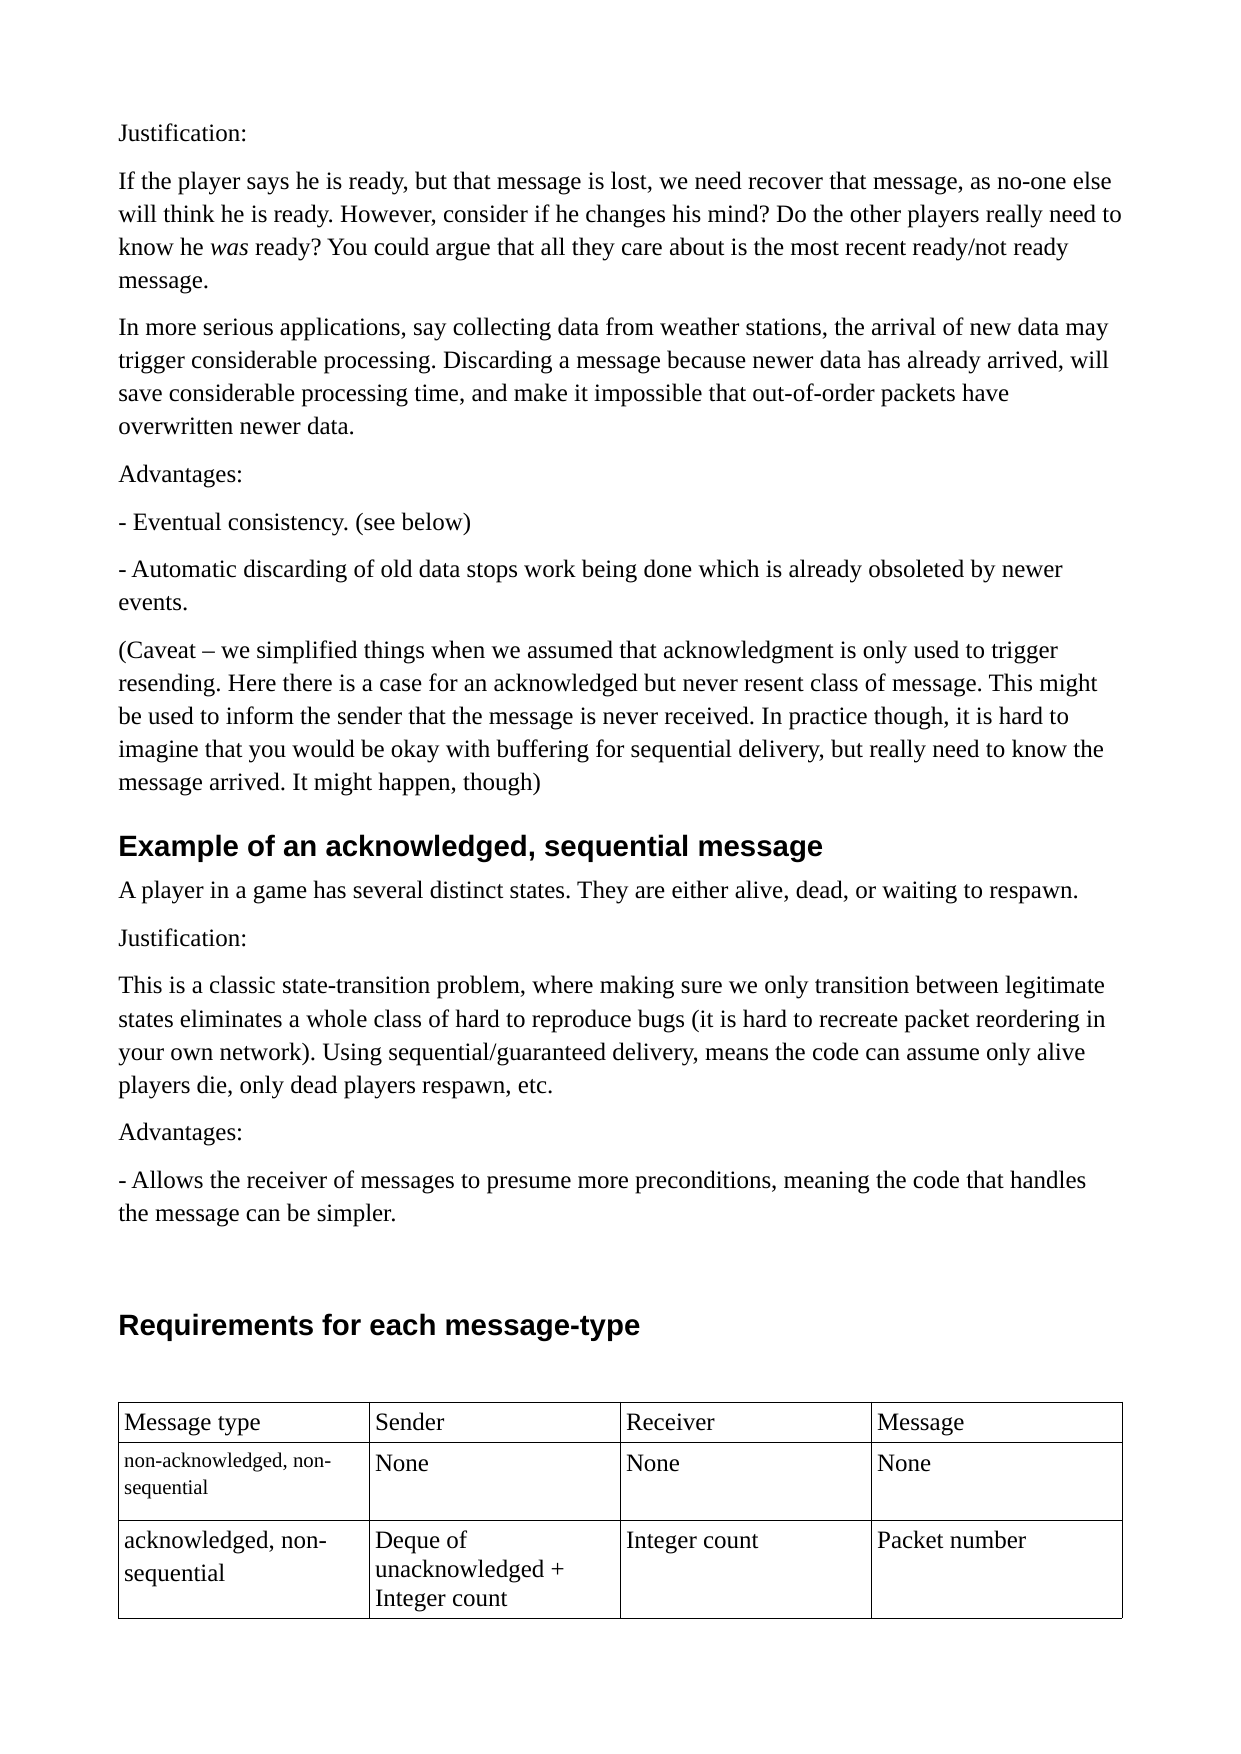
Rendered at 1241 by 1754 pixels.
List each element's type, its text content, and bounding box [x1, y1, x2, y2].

text In more serious applications, say collecting data from weather stations, the arrival of new data may trigger considerable processing. Discarding a message because newer data has already arrived, will save considerable processing time, and make it impossible that out-of-order packets have overwritten newer data. [118, 312, 1122, 440]
table_cell Integer count [621, 1521, 871, 1617]
text Advantages: [118, 459, 1122, 488]
table_header Sender [370, 1403, 620, 1442]
text This is a classic state-transition problem, where making sure we only transition between legitimate states eliminates a whole class of hard to reproduce bugs (it is hard to recreate packet reordering in your own network). Using sequential/guaranteed delivery, means the code can assume only alive players die, only dead players respawn, etc. [118, 971, 1122, 1098]
subtitle Example of an acknowledged, sequential message [118, 829, 1122, 863]
text (Caveat – we simplified things when we assumed that acknowledgment is only used to trigger resending. Here there is a case for an acknowledged but never resent class of message. This might be used to inform the sender that the message is never received. In practice though, it is hard to imagine that you would be okay with buffering for sequential delivery, but really need to know the message arrived. It might happen, though) [118, 635, 1122, 796]
text Advantages: [118, 1117, 1122, 1146]
table_cell Packet number [872, 1521, 1122, 1617]
text - Allows the receiver of messages to presume more preconditions, meaning the code that handles the message can be simpler. [118, 1165, 1122, 1227]
text If the player says he is ready, but that message is lost, we need recover that message, as no-one else will think he is ready. However, consider if he changes his mind? Do the other players really need to know he was ready? You could argue that all they care about is the most recent ready/not ready message. [118, 166, 1122, 293]
table_header Message [872, 1403, 1122, 1442]
text Justification: [118, 923, 1122, 952]
table_cell None [621, 1443, 871, 1520]
subtitle Requirements for each message-type [118, 1308, 1122, 1341]
table_cell acknowledged, non-sequential [119, 1521, 369, 1617]
table_header Message type [119, 1403, 369, 1442]
table_cell Deque of unacknowledged + Integer count [370, 1521, 620, 1617]
text - Automatic discarding of old data stops work being done which is already obsoleted by newer events. [118, 554, 1122, 616]
text - Eventual consistency. (see below) [118, 507, 1122, 535]
table_cell non-acknowledged, non-sequential [119, 1443, 369, 1520]
text Justification: [118, 118, 1122, 147]
table_cell None [370, 1443, 620, 1520]
table_cell None [872, 1443, 1122, 1520]
table_header Receiver [621, 1403, 871, 1442]
text A player in a game has several distinct states. They are either alive, dead, or waiting to respawn. [118, 875, 1122, 904]
